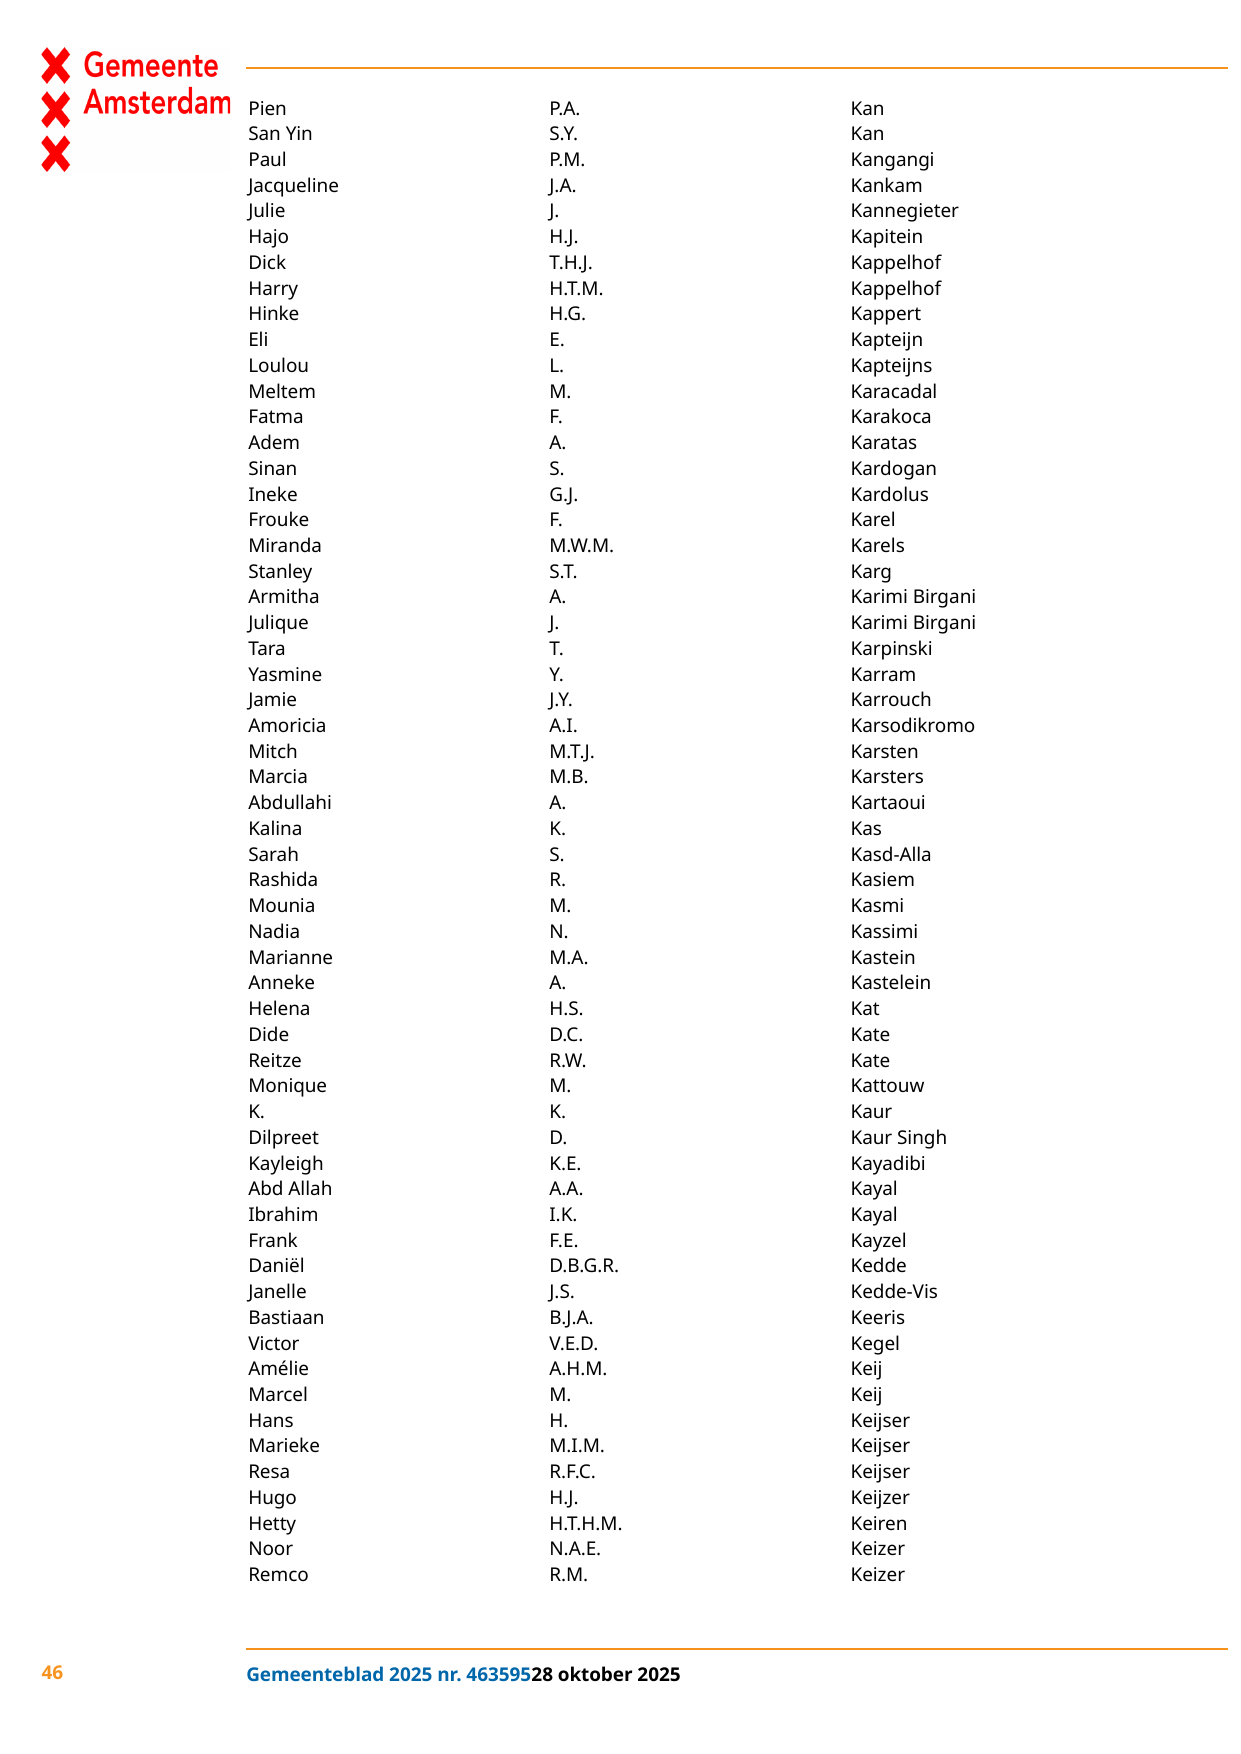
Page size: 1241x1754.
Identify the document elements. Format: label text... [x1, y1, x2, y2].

table_cell H.J. [549, 224, 850, 249]
table_cell Amélie [248, 1356, 549, 1381]
table_cell Kegel [850, 1330, 1152, 1356]
table_cell K. [549, 815, 850, 841]
table_cell Yasmine [248, 661, 549, 687]
table_cell Sarah [248, 841, 549, 867]
table_cell Karels [850, 532, 1152, 558]
table_cell Kappelhof [850, 249, 1152, 275]
table_cell J.Y. [549, 687, 850, 712]
table_cell Kattouw [850, 1073, 1152, 1098]
table_cell Kapitein [850, 224, 1152, 249]
table_cell Keijser [850, 1433, 1152, 1458]
table_cell Hans [248, 1407, 549, 1433]
table_cell Kas [850, 815, 1152, 841]
table_cell Victor [248, 1330, 549, 1356]
table_cell A.I. [549, 712, 850, 738]
table_cell Karimi Birgani [850, 584, 1152, 609]
table_cell Adem [248, 429, 549, 455]
table_cell S. [549, 841, 850, 867]
table_cell Keijzer [850, 1484, 1152, 1510]
table_cell Julique [248, 609, 549, 635]
table_cell Kasmi [850, 893, 1152, 918]
table_cell Kapteijn [850, 326, 1152, 352]
table_cell Keijser [850, 1407, 1152, 1433]
table_cell H.T.M. [549, 275, 850, 301]
table_cell Kastelein [850, 970, 1152, 995]
table_cell D.B.G.R. [549, 1253, 850, 1278]
table_cell Kalina [248, 815, 549, 841]
table_cell K. [248, 1098, 549, 1124]
table_cell Karsters [850, 764, 1152, 789]
table_cell A. [549, 584, 850, 609]
table_cell M. [549, 1381, 850, 1407]
table_cell Amoricia [248, 712, 549, 738]
table_cell Kate [850, 1021, 1152, 1047]
table_cell Kaur [850, 1098, 1152, 1124]
table_cell N.A.E. [549, 1536, 850, 1561]
table_cell F. [549, 506, 850, 532]
table_cell A.A. [549, 1175, 850, 1201]
table_cell Kat [850, 995, 1152, 1021]
table_cell Kaur Singh [850, 1124, 1152, 1150]
table_cell Kayadibi [850, 1150, 1152, 1175]
table_cell S. [549, 455, 850, 481]
table_cell P.A. [549, 95, 850, 121]
table_cell Resa [248, 1459, 549, 1484]
table_cell Kan [850, 95, 1152, 121]
table_cell Karsodikromo [850, 712, 1152, 738]
table_cell Kan [850, 121, 1152, 146]
table_cell M.B. [549, 764, 850, 789]
table_cell N. [549, 918, 850, 944]
table_cell Karrouch [850, 687, 1152, 712]
table_cell D.C. [549, 1021, 850, 1047]
table_cell D. [549, 1124, 850, 1150]
table_cell Hetty [248, 1510, 549, 1536]
table_cell Keiren [850, 1510, 1152, 1536]
table_cell M.W.M. [549, 532, 850, 558]
table_cell Kasd-Alla [850, 841, 1152, 867]
table_cell K.E. [549, 1150, 850, 1175]
table_cell R. [549, 867, 850, 892]
table_cell Harry [248, 275, 549, 301]
table_cell M. [549, 378, 850, 403]
table_cell Armitha [248, 584, 549, 609]
table_cell Eli [248, 326, 549, 352]
table_cell Anneke [248, 970, 549, 995]
table_cell Jacqueline [248, 172, 549, 198]
table_cell Kastein [850, 944, 1152, 969]
table_cell Daniël [248, 1253, 549, 1278]
table_cell Kedde-Vis [850, 1278, 1152, 1304]
table_cell Kappelhof [850, 275, 1152, 301]
table_cell A. [549, 429, 850, 455]
table_cell Karatas [850, 429, 1152, 455]
table_cell K. [549, 1098, 850, 1124]
table_cell Karel [850, 506, 1152, 532]
table_cell Janelle [248, 1278, 549, 1304]
table_cell Kardolus [850, 481, 1152, 506]
table_cell Kayal [850, 1175, 1152, 1201]
table_cell J. [549, 198, 850, 223]
table_cell Karg [850, 558, 1152, 584]
table_cell M. [549, 893, 850, 918]
table_cell Keijser [850, 1459, 1152, 1484]
table_cell H. [549, 1407, 850, 1433]
table_cell Ibrahim [248, 1201, 549, 1227]
table_cell Karpinski [850, 635, 1152, 661]
table_cell Kayleigh [248, 1150, 549, 1175]
table_cell T. [549, 635, 850, 661]
table_cell H.S. [549, 995, 850, 1021]
table_cell Keij [850, 1381, 1152, 1407]
table_cell F.E. [549, 1227, 850, 1253]
table_cell San Yin [248, 121, 549, 146]
table_cell Karakoca [850, 404, 1152, 429]
table_cell Rashida [248, 867, 549, 892]
table_cell M.T.J. [549, 738, 850, 764]
table_cell Sinan [248, 455, 549, 481]
table_cell Bastiaan [248, 1304, 549, 1330]
table_cell Keeris [850, 1304, 1152, 1330]
table_cell Remco [248, 1561, 549, 1587]
table_cell Keizer [850, 1561, 1152, 1587]
table_cell Monique [248, 1073, 549, 1098]
table_cell Kapteijns [850, 352, 1152, 378]
table_cell Mitch [248, 738, 549, 764]
table_cell H.J. [549, 1484, 850, 1510]
table_cell R.W. [549, 1047, 850, 1072]
table_cell Karsten [850, 738, 1152, 764]
table_cell Paul [248, 146, 549, 172]
table_cell Tara [248, 635, 549, 661]
table_cell Hajo [248, 224, 549, 249]
table_cell Mounia [248, 893, 549, 918]
table_cell Meltem [248, 378, 549, 403]
table_cell Frouke [248, 506, 549, 532]
table_cell Abdullahi [248, 790, 549, 815]
table_cell T.H.J. [549, 249, 850, 275]
table_cell Marianne [248, 944, 549, 969]
table_cell Noor [248, 1536, 549, 1561]
table_cell R.F.C. [549, 1459, 850, 1484]
table_cell A. [549, 970, 850, 995]
table_cell Keij [850, 1356, 1152, 1381]
table_cell Hugo [248, 1484, 549, 1510]
table_cell S.Y. [549, 121, 850, 146]
table_cell H.G. [549, 301, 850, 326]
picture [41, 47, 231, 172]
table_cell Dick [248, 249, 549, 275]
table_cell Kayal [850, 1201, 1152, 1227]
table_cell Hinke [248, 301, 549, 326]
table_cell E. [549, 326, 850, 352]
table_cell Kate [850, 1047, 1152, 1072]
table_cell Nadia [248, 918, 549, 944]
table_cell Jamie [248, 687, 549, 712]
table_cell Dilpreet [248, 1124, 549, 1150]
table_cell Marcia [248, 764, 549, 789]
table_cell Kardogan [850, 455, 1152, 481]
table_cell Kannegieter [850, 198, 1152, 223]
table_cell I.K. [549, 1201, 850, 1227]
table_cell M.A. [549, 944, 850, 969]
table_cell Miranda [248, 532, 549, 558]
table_cell G.J. [549, 481, 850, 506]
table_cell Fatma [248, 404, 549, 429]
table_cell Marcel [248, 1381, 549, 1407]
table_cell F. [549, 404, 850, 429]
table_cell R.M. [549, 1561, 850, 1587]
table_cell Marieke [248, 1433, 549, 1458]
table_cell A. [549, 790, 850, 815]
table_cell Dide [248, 1021, 549, 1047]
table_cell Kasiem [850, 867, 1152, 892]
table_cell Karacadal [850, 378, 1152, 403]
table_cell M. [549, 1073, 850, 1098]
table_cell Ineke [248, 481, 549, 506]
table_cell Kartaoui [850, 790, 1152, 815]
table_cell P.M. [549, 146, 850, 172]
table_cell J. [549, 609, 850, 635]
table_cell Kankam [850, 172, 1152, 198]
table_cell Y. [549, 661, 850, 687]
table_cell Stanley [248, 558, 549, 584]
table_cell Helena [248, 995, 549, 1021]
table_cell Karimi Birgani [850, 609, 1152, 635]
table_cell J.A. [549, 172, 850, 198]
table_cell B.J.A. [549, 1304, 850, 1330]
table_cell Frank [248, 1227, 549, 1253]
table_cell Kassimi [850, 918, 1152, 944]
table_cell H.T.H.M. [549, 1510, 850, 1536]
table_cell Karram [850, 661, 1152, 687]
table_cell A.H.M. [549, 1356, 850, 1381]
table_cell S.T. [549, 558, 850, 584]
table_cell Reitze [248, 1047, 549, 1072]
table_cell Keizer [850, 1536, 1152, 1561]
table_cell Julie [248, 198, 549, 223]
table_cell Abd Allah [248, 1175, 549, 1201]
table_cell V.E.D. [549, 1330, 850, 1356]
table_cell Pien [248, 95, 549, 121]
table_cell L. [549, 352, 850, 378]
table_cell Kappert [850, 301, 1152, 326]
table_cell M.I.M. [549, 1433, 850, 1458]
table_cell Kedde [850, 1253, 1152, 1278]
table_cell Kayzel [850, 1227, 1152, 1253]
table_cell Kangangi [850, 146, 1152, 172]
table_cell Loulou [248, 352, 549, 378]
table_cell J.S. [549, 1278, 850, 1304]
